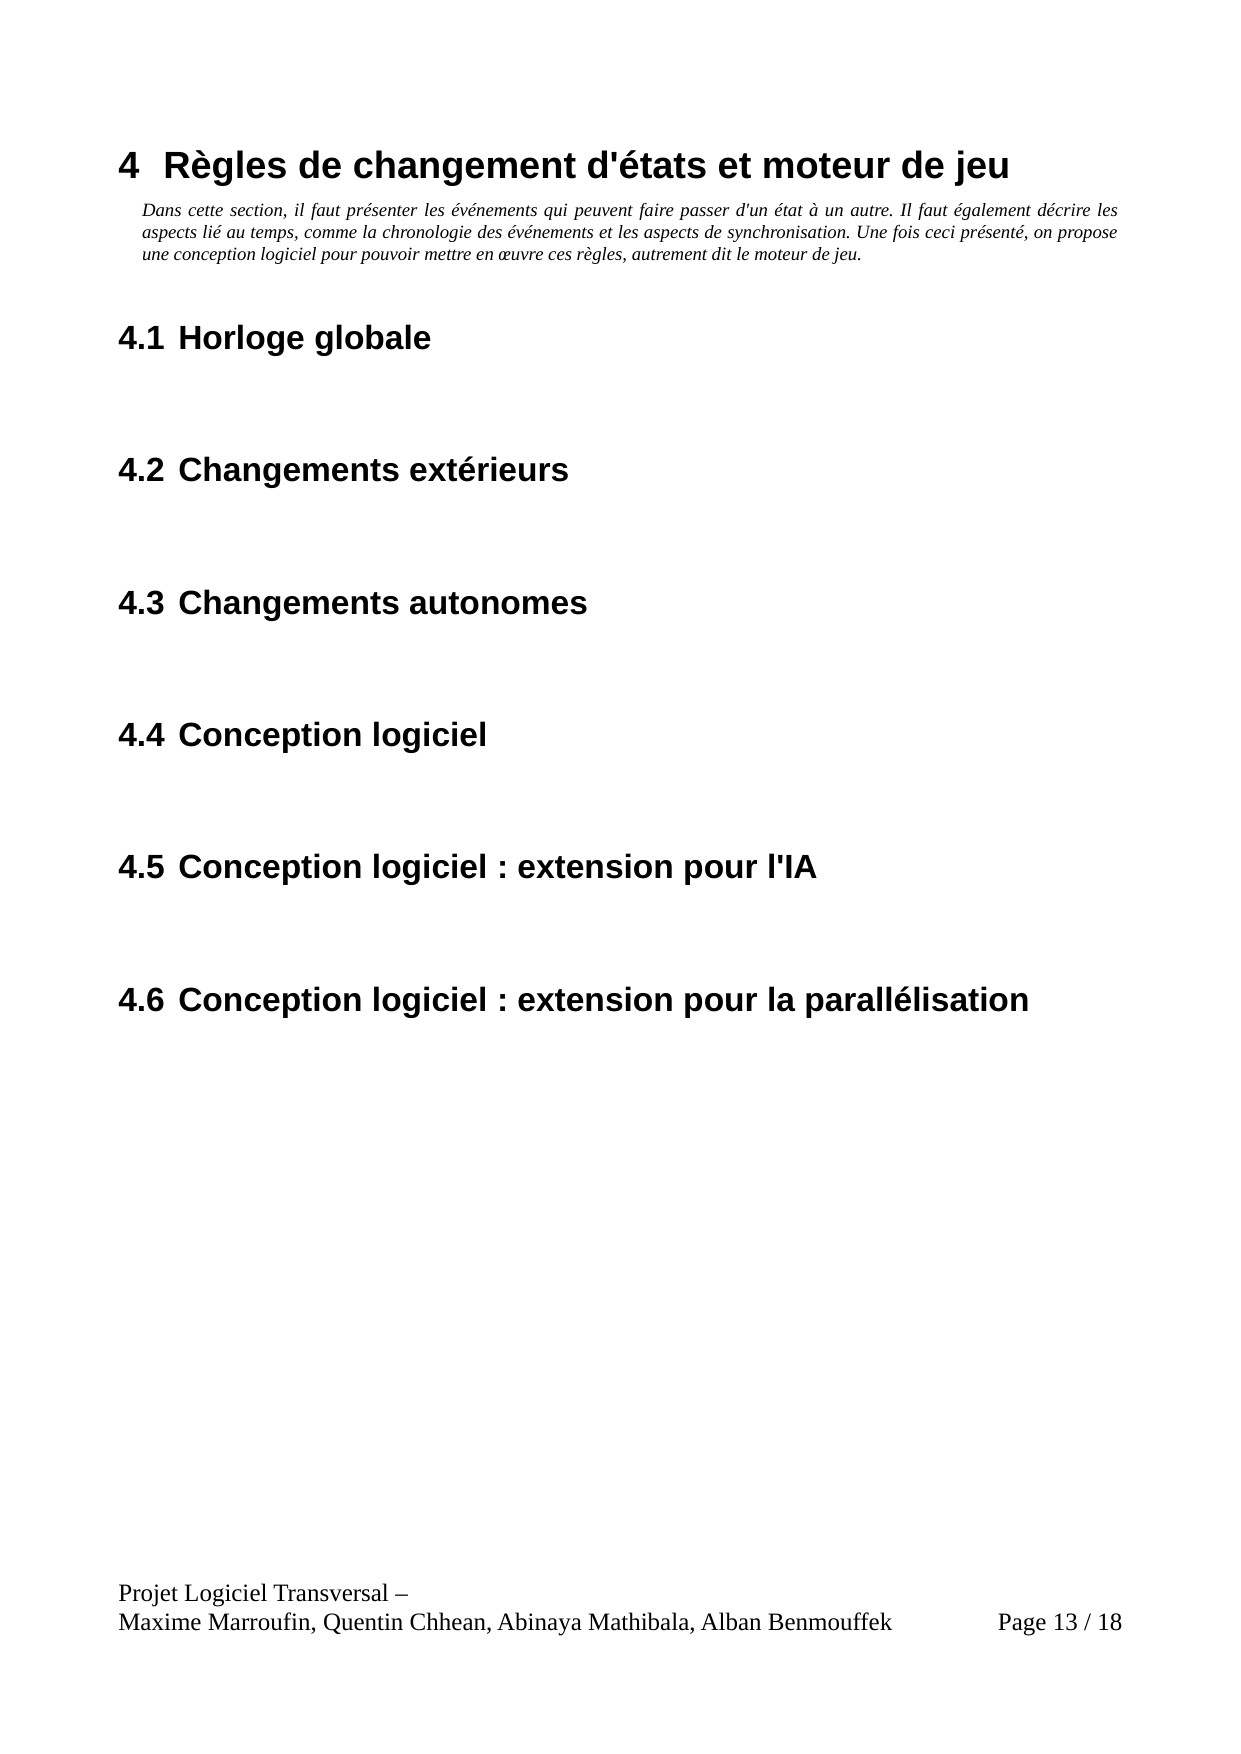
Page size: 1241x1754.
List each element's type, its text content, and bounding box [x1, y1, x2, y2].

text Dans cette section, il faut présenter les événements qui peuvent faire passer d'un état à un autre. Il faut également décrire les aspects lié au temps, comme la chronologie des événements et les aspects de synchronisation. Une fois ceci présenté, on propose une conception logiciel pour pouvoir mettre en œuvre ces règles, autrement dit le moteur de jeu. [142, 199, 1122, 264]
subtitle Règles de changement d'états et moteur de jeu [118, 143, 1122, 187]
subtitle Horloge globale [118, 318, 1122, 356]
subtitle Changements autonomes [118, 582, 1122, 621]
subtitle Conception logiciel : extension pour l'IA [118, 847, 1122, 886]
subtitle Conception logiciel [118, 715, 1122, 753]
subtitle Changements extérieurs [118, 450, 1122, 489]
subtitle Conception logiciel : extension pour la parallélisation [118, 980, 1122, 1018]
